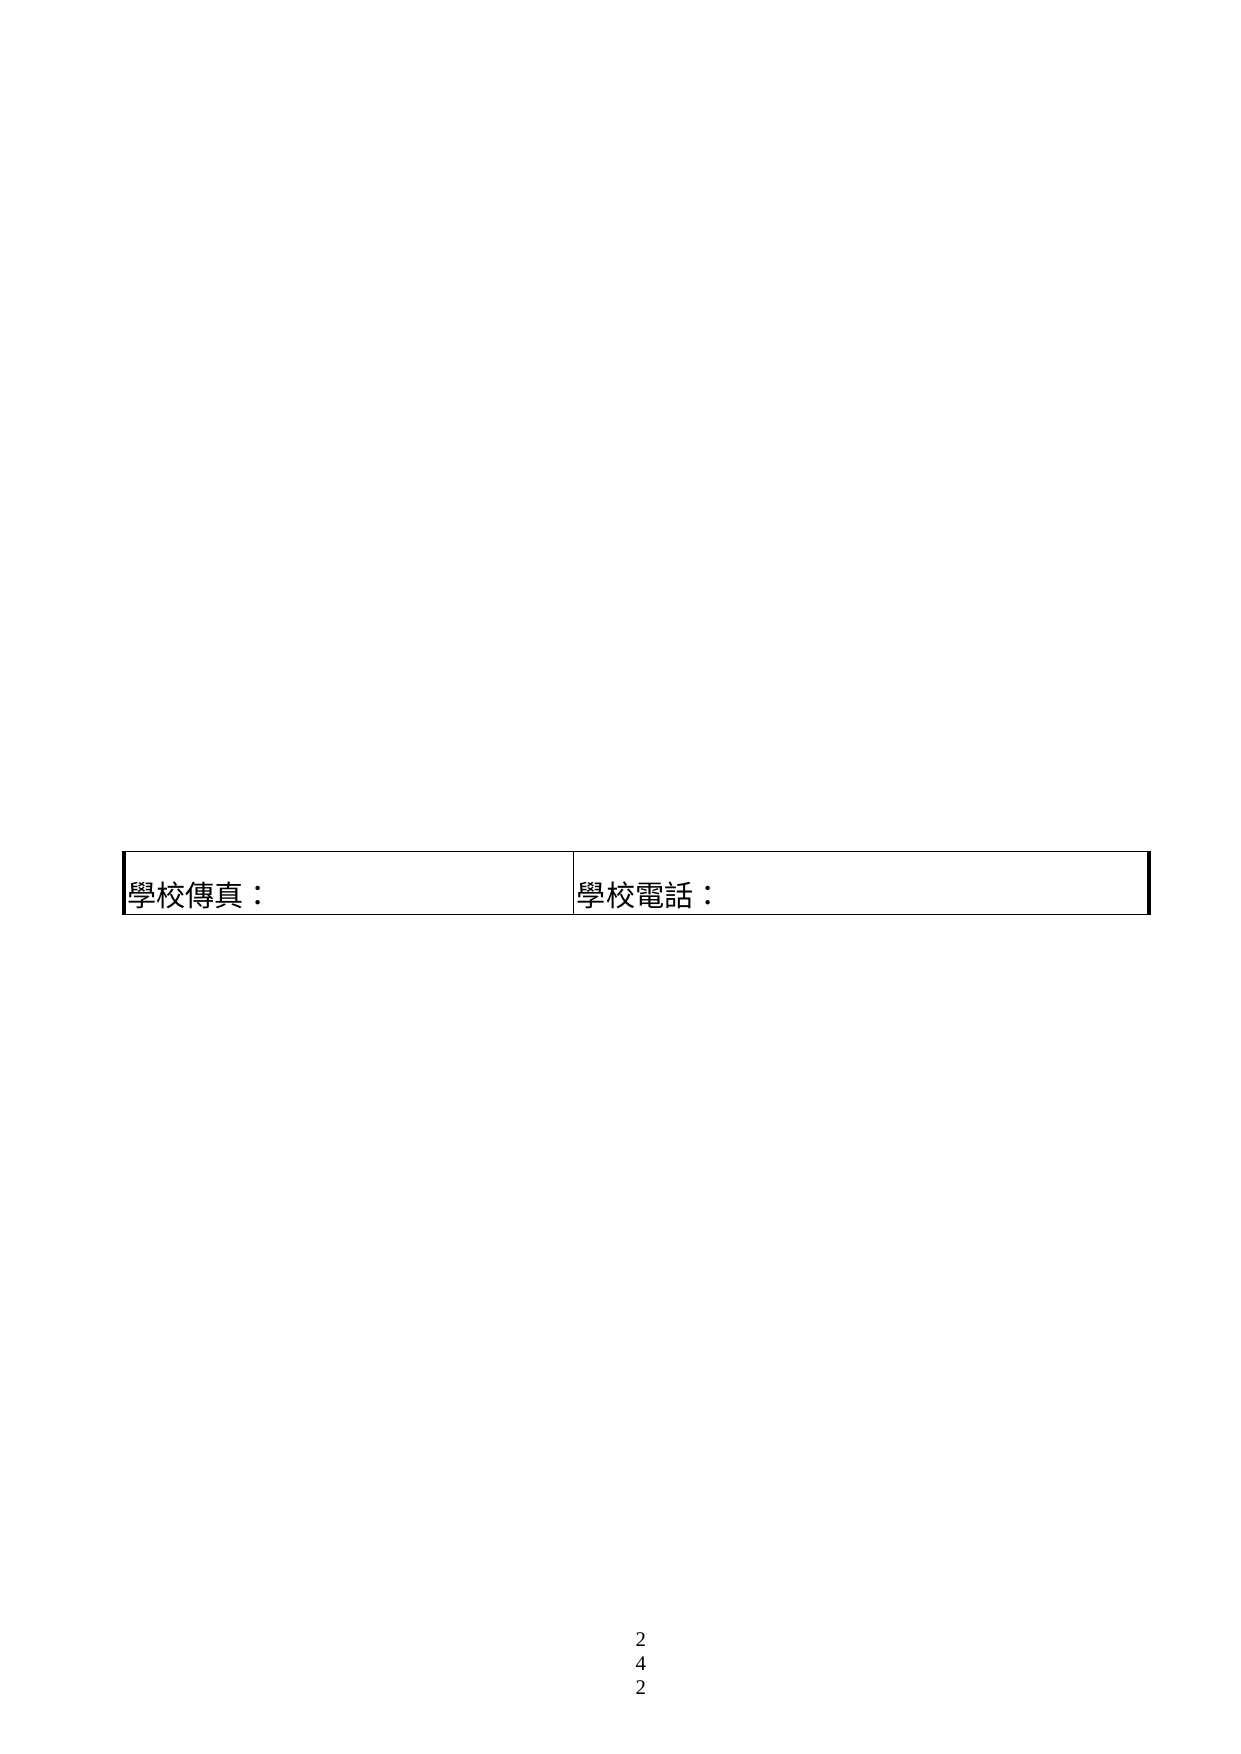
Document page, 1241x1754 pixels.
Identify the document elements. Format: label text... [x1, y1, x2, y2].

table_cell 學校傳真： [126, 852, 573, 914]
table_cell 學校電話： [574, 852, 1147, 914]
